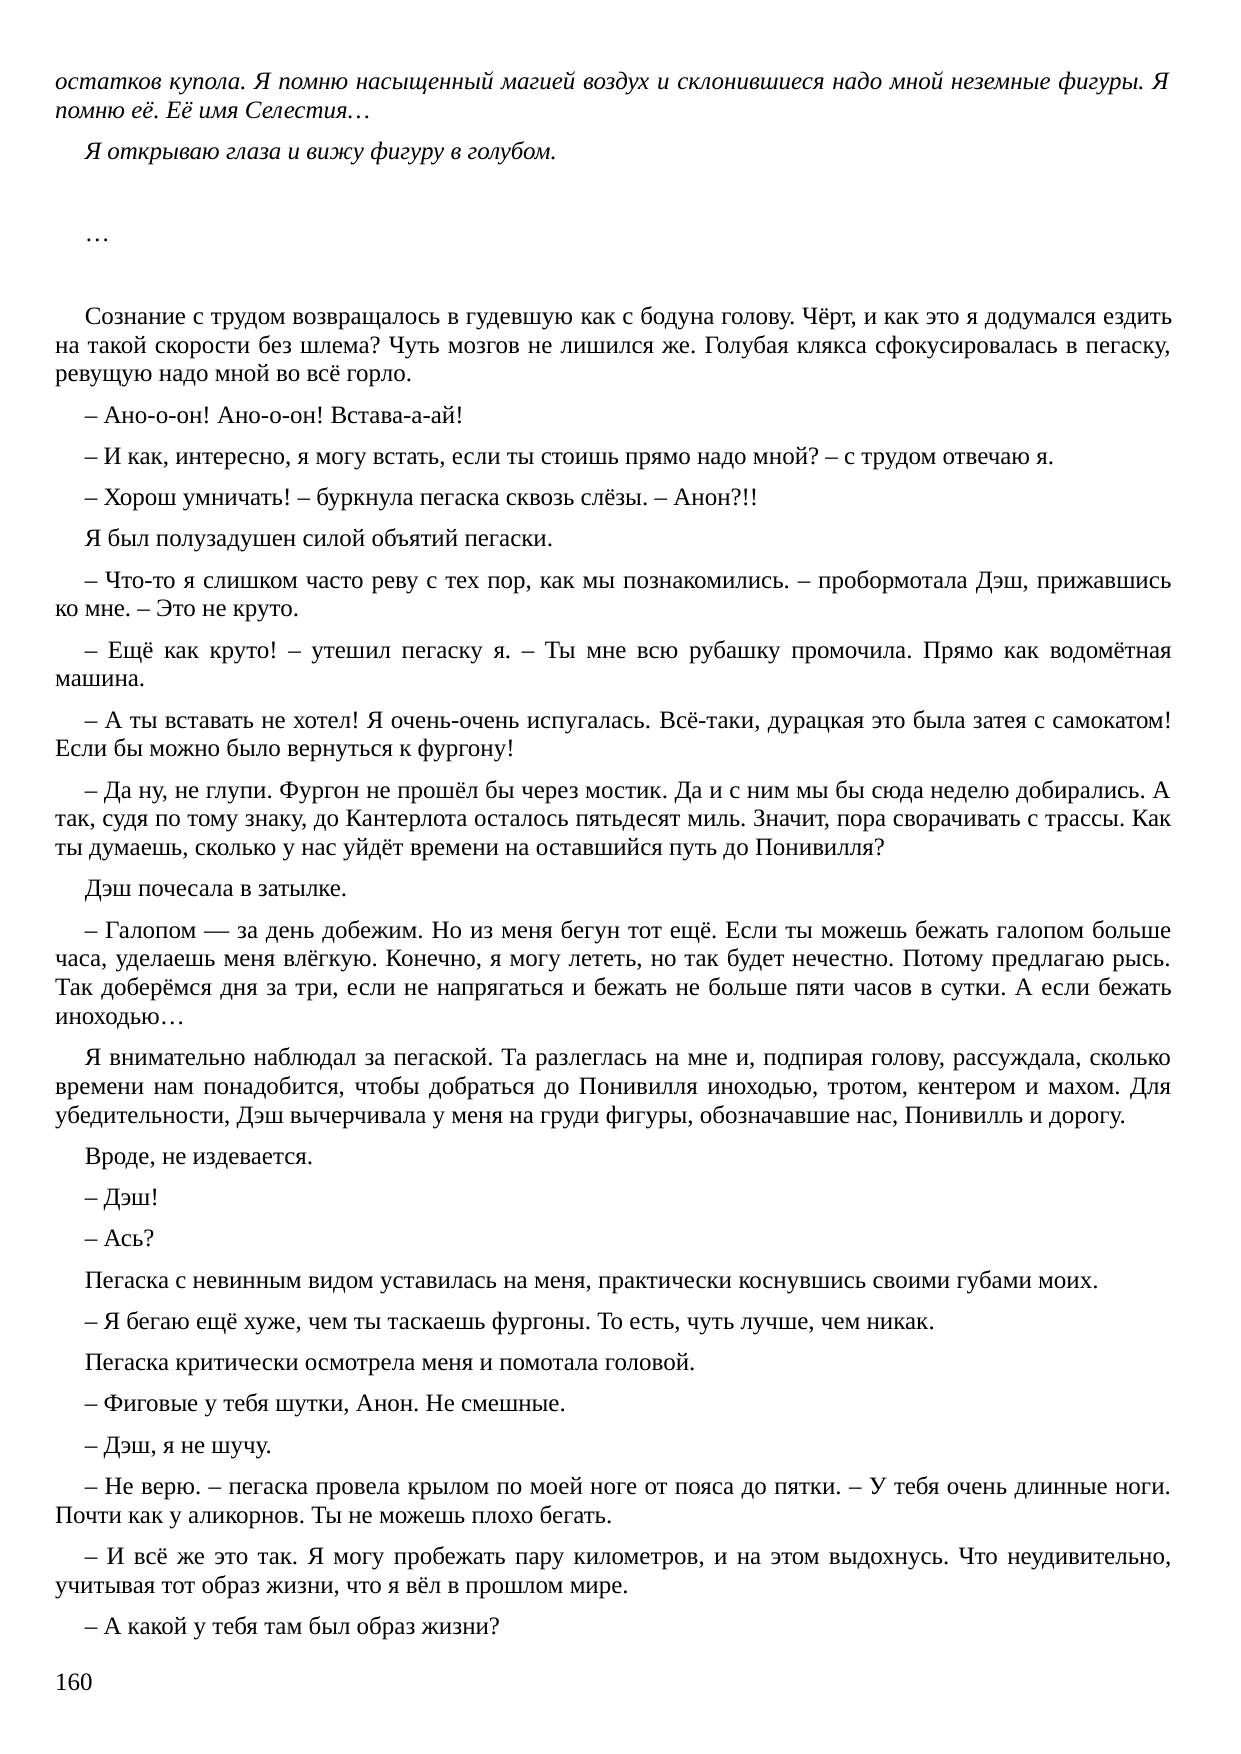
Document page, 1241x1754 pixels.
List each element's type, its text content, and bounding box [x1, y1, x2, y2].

text – Дэш, я не шучу. [55, 1430, 1173, 1458]
text Я внимательно наблюдал за пегаской. Та разлеглась на мне и, подпирая голову, рассуждала, сколько времени нам понадобится, чтобы добраться до Понивилля иноходью, тротом, кентером и махом. Для убедительности, Дэш вычерчивала у меня на груди фигуры, обозначавшие нас, Понивилль и дорогу. [55, 1042, 1173, 1128]
text – А ты вставать не хотел! Я очень-очень испугалась. Всё-таки, дурацкая это была затея с самокатом! Если бы можно было вернуться к фургону! [55, 705, 1173, 762]
text Я был полузадушен силой объятий пегаски. [55, 523, 1173, 552]
text Я открываю глаза и вижу фигуру в голубом. [55, 136, 1173, 165]
text – Что-то я слишком часто реву с тех пор, как мы познакомились. – пробормотала Дэш, прижавшись ко мне. – Это не круто. [55, 565, 1173, 622]
text – Не верю. – пегаска провела крылом по моей ноге от пояса до пятки. – У тебя очень длинные ноги. Почти как у аликорнов. Ты не можешь плохо бегать. [55, 1471, 1173, 1528]
text – Хорош умничать! – буркнула пегаска сквозь слёзы. – Анон?!! [55, 482, 1173, 511]
text – Я бегаю ещё хуже, чем ты таскаешь фургоны. То есть, чуть лучше, чем никак. [55, 1306, 1173, 1335]
text – Галопом — за день добежим. Но из меня бегун тот ещё. Если ты можешь бежать галопом больше часа, уделаешь меня влёгкую. Конечно, я могу лететь, но так будет нечестно. Потому предлагаю рысь. Так доберёмся дня за три, если не напрягаться и бежать не больше пяти часов в сутки. А если бежать иноходью… [55, 915, 1173, 1030]
text – И как, интересно, я могу встать, если ты стоишь прямо надо мной? – с трудом отвечаю я. [55, 441, 1173, 470]
text – Ано-о-он! Ано-о-он! Встава-а-ай! [55, 400, 1173, 428]
text – Ась? [55, 1223, 1173, 1252]
text Пегаска с невинным видом уставилась на меня, практически коснувшись своими губами моих. [55, 1265, 1173, 1293]
text остатков купола. Я помню насыщенный магией воздух и склонившиеся надо мной неземные фигуры. Я помню её. Её имя Селестия… [55, 66, 1173, 123]
text – Дэш! [55, 1182, 1173, 1211]
text – И всё же это так. Я могу пробежать пару километров, и на этом выдохнусь. Что неудивительно, учитывая тот образ жизни, что я вёл в прошлом мире. [55, 1541, 1173, 1598]
text – Ещё как круто! – утешил пегаску я. – Ты мне всю рубашку промочила. Прямо как водомётная машина. [55, 635, 1173, 692]
text Сознание с трудом возвращалось в гудевшую как с бодуна голову. Чёрт, и как это я додумался ездить на такой скорости без шлема? Чуть мозгов не лишился же. Голубая клякса сфокусировалась в пегаску, ревущую надо мной во всё горло. [55, 301, 1173, 387]
text – А какой у тебя там был образ жизни? [55, 1611, 1173, 1640]
text – Да ну, не глупи. Фургон не прошёл бы через мостик. Да и с ним мы бы сюда неделю добирались. А так, судя по тому знаку, до Кантерлота осталось пятьдесят миль. Значит, пора сворачивать с трассы. Как ты думаешь, сколько у нас уйдёт времени на оставшийся путь до Понивилля? [55, 775, 1173, 861]
text Дэш почесала в затылке. [55, 873, 1173, 902]
text … [55, 218, 1173, 247]
text Вроде, не издевается. [55, 1141, 1173, 1170]
text – Фиговые у тебя шутки, Анон. Не смешные. [55, 1388, 1173, 1417]
text Пегаска критически осмотрела меня и помотала головой. [55, 1347, 1173, 1376]
